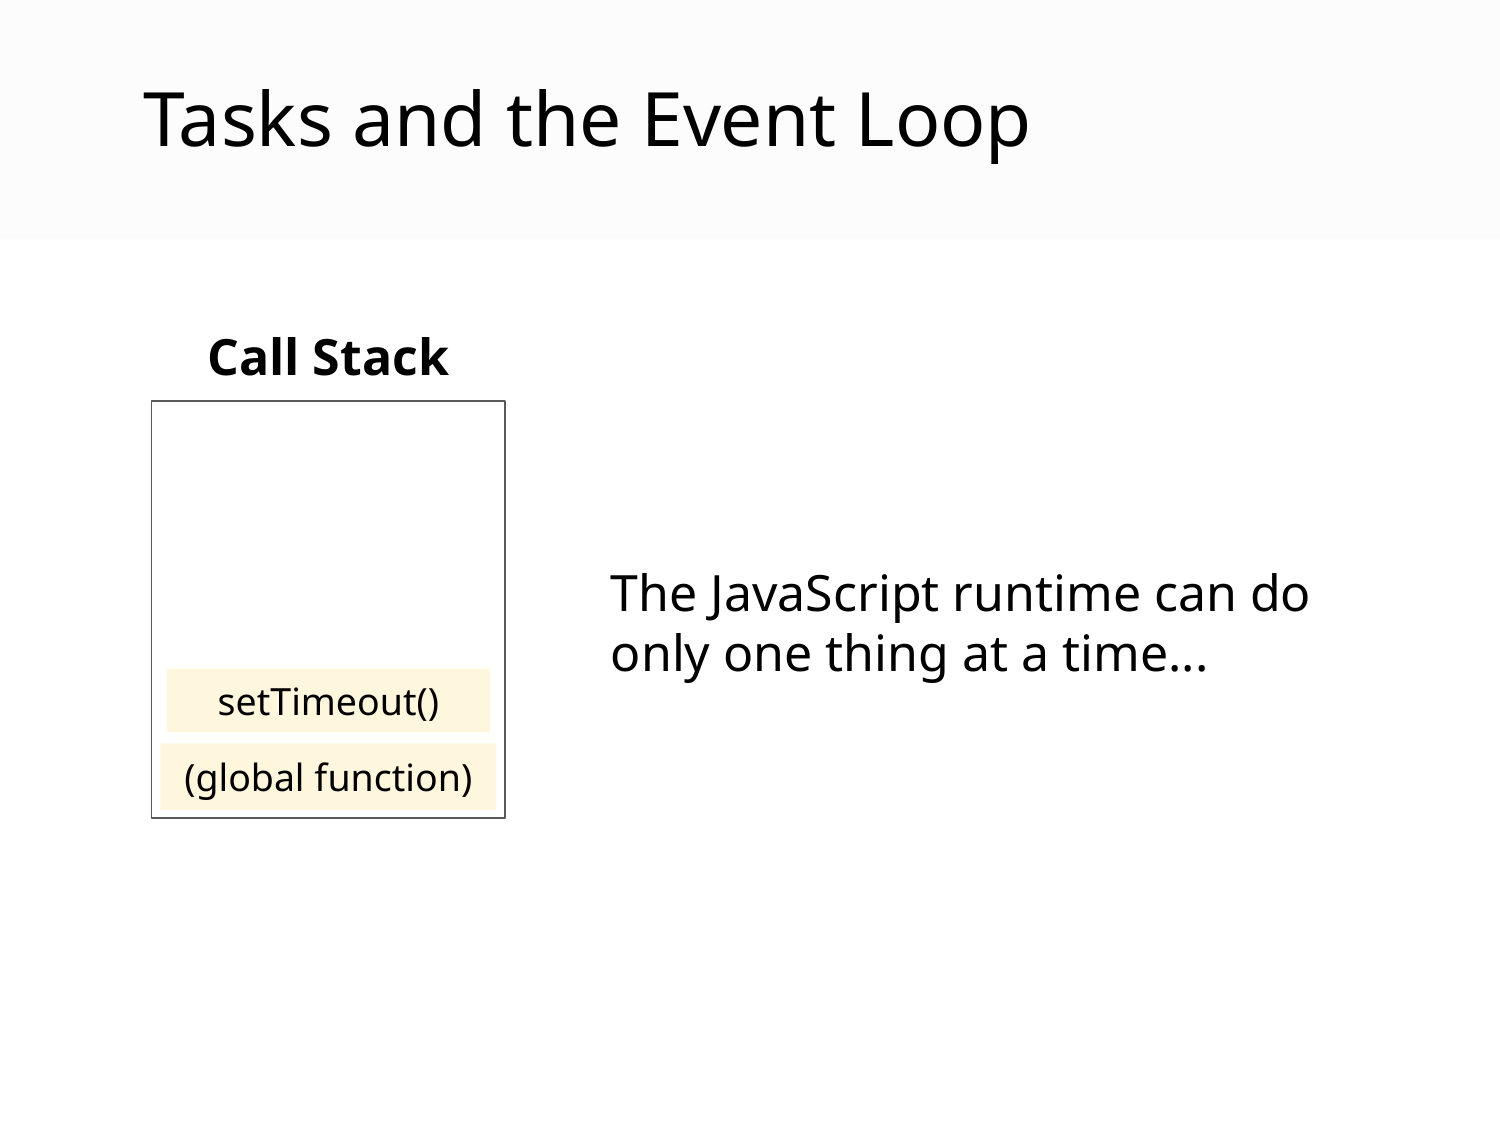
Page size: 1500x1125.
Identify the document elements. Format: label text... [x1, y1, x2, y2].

title Tasks and the Event Loop [128, 56, 1372, 183]
text_box setTimeout() [166, 668, 490, 733]
text_box (global function) [160, 743, 497, 810]
text_box Call Stack [151, 320, 506, 392]
text_box The JavaScript runtime can do only one thing at a time... [595, 413, 1348, 831]
